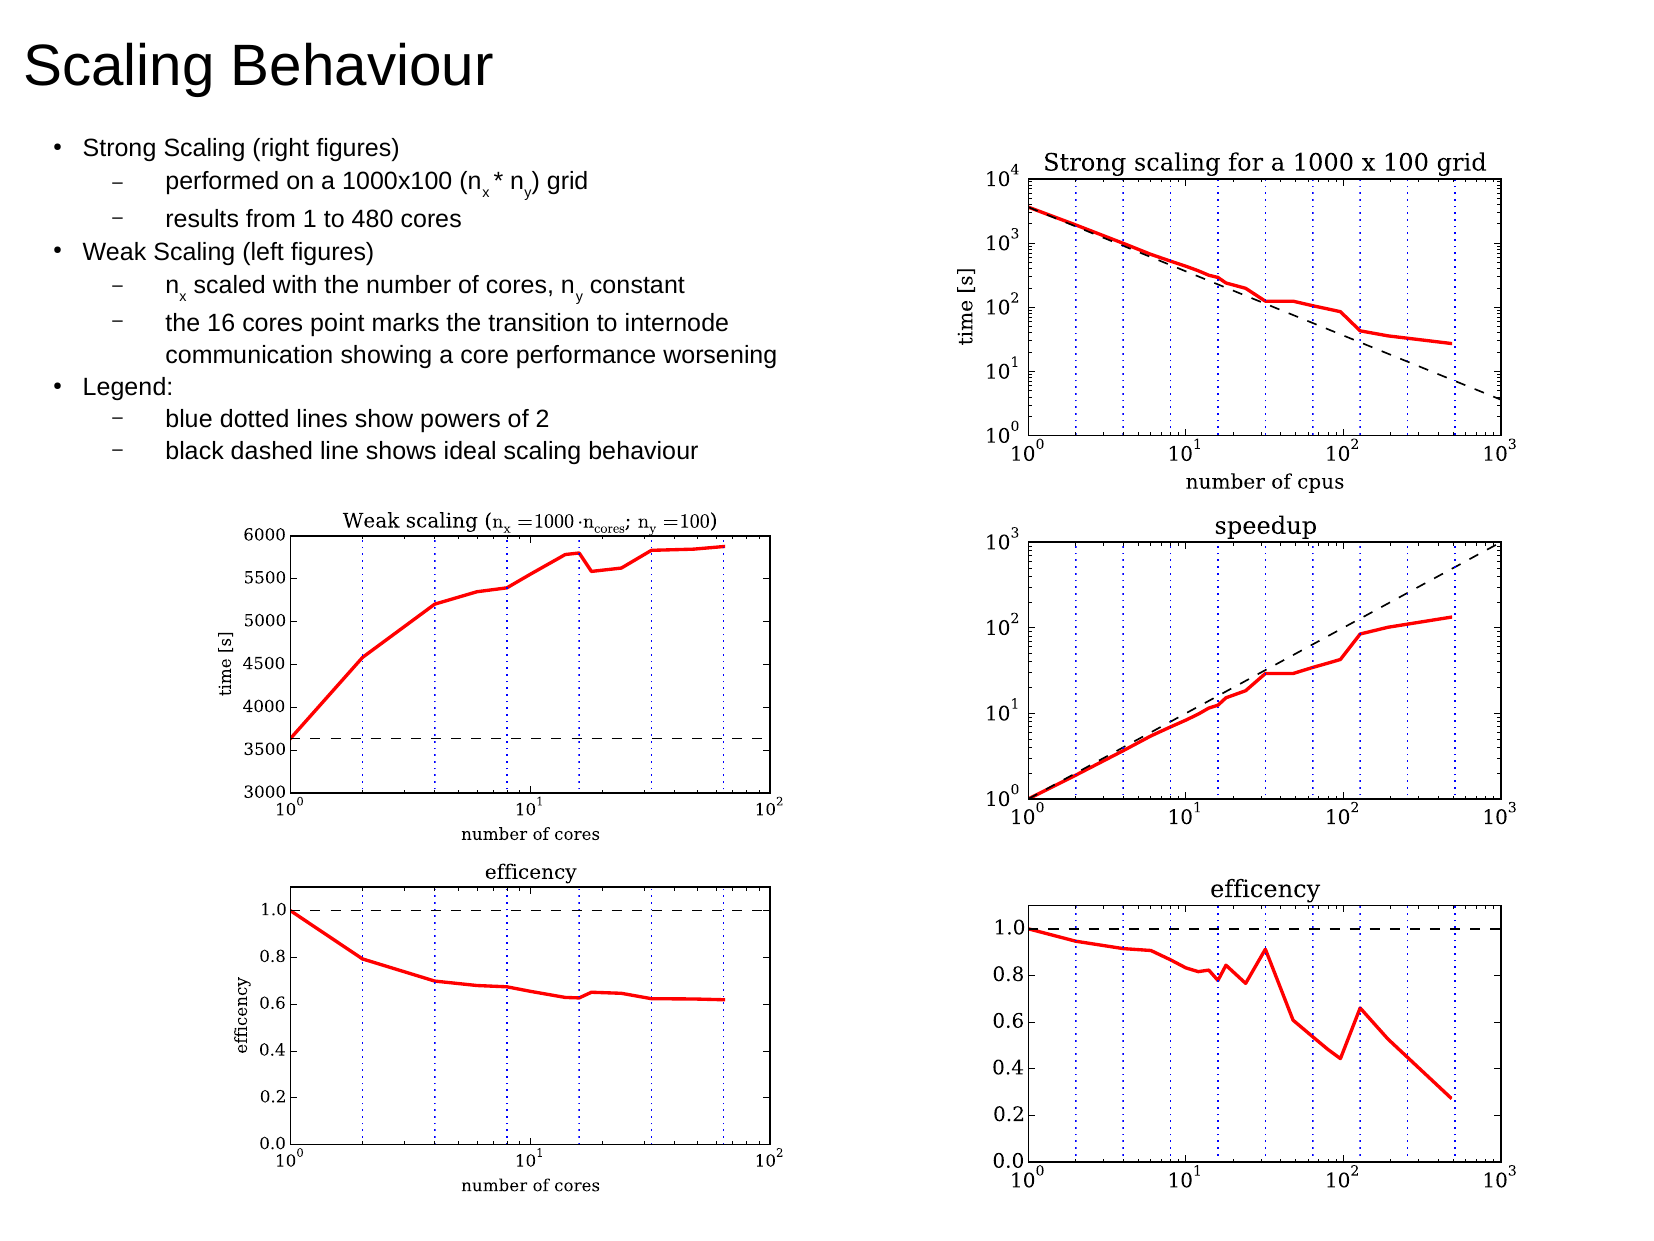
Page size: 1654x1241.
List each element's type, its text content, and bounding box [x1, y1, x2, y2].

list Strong Scaling (right figures) performed on a 1000x100 (nx * ny) grid results from 1 to 480 cores Weak Scaling (left figures) nx scaled with the number of cores, ny constant the 16 cores point marks the transition to internode communication showing a core performance worsening Legend: blue dotted lines show powers of 2 black dashed line shows ideal scaling behaviour [23, 129, 808, 649]
picture [936, 130, 1541, 1216]
picture [199, 491, 804, 1216]
title Scaling Behaviour [23, 23, 1630, 107]
